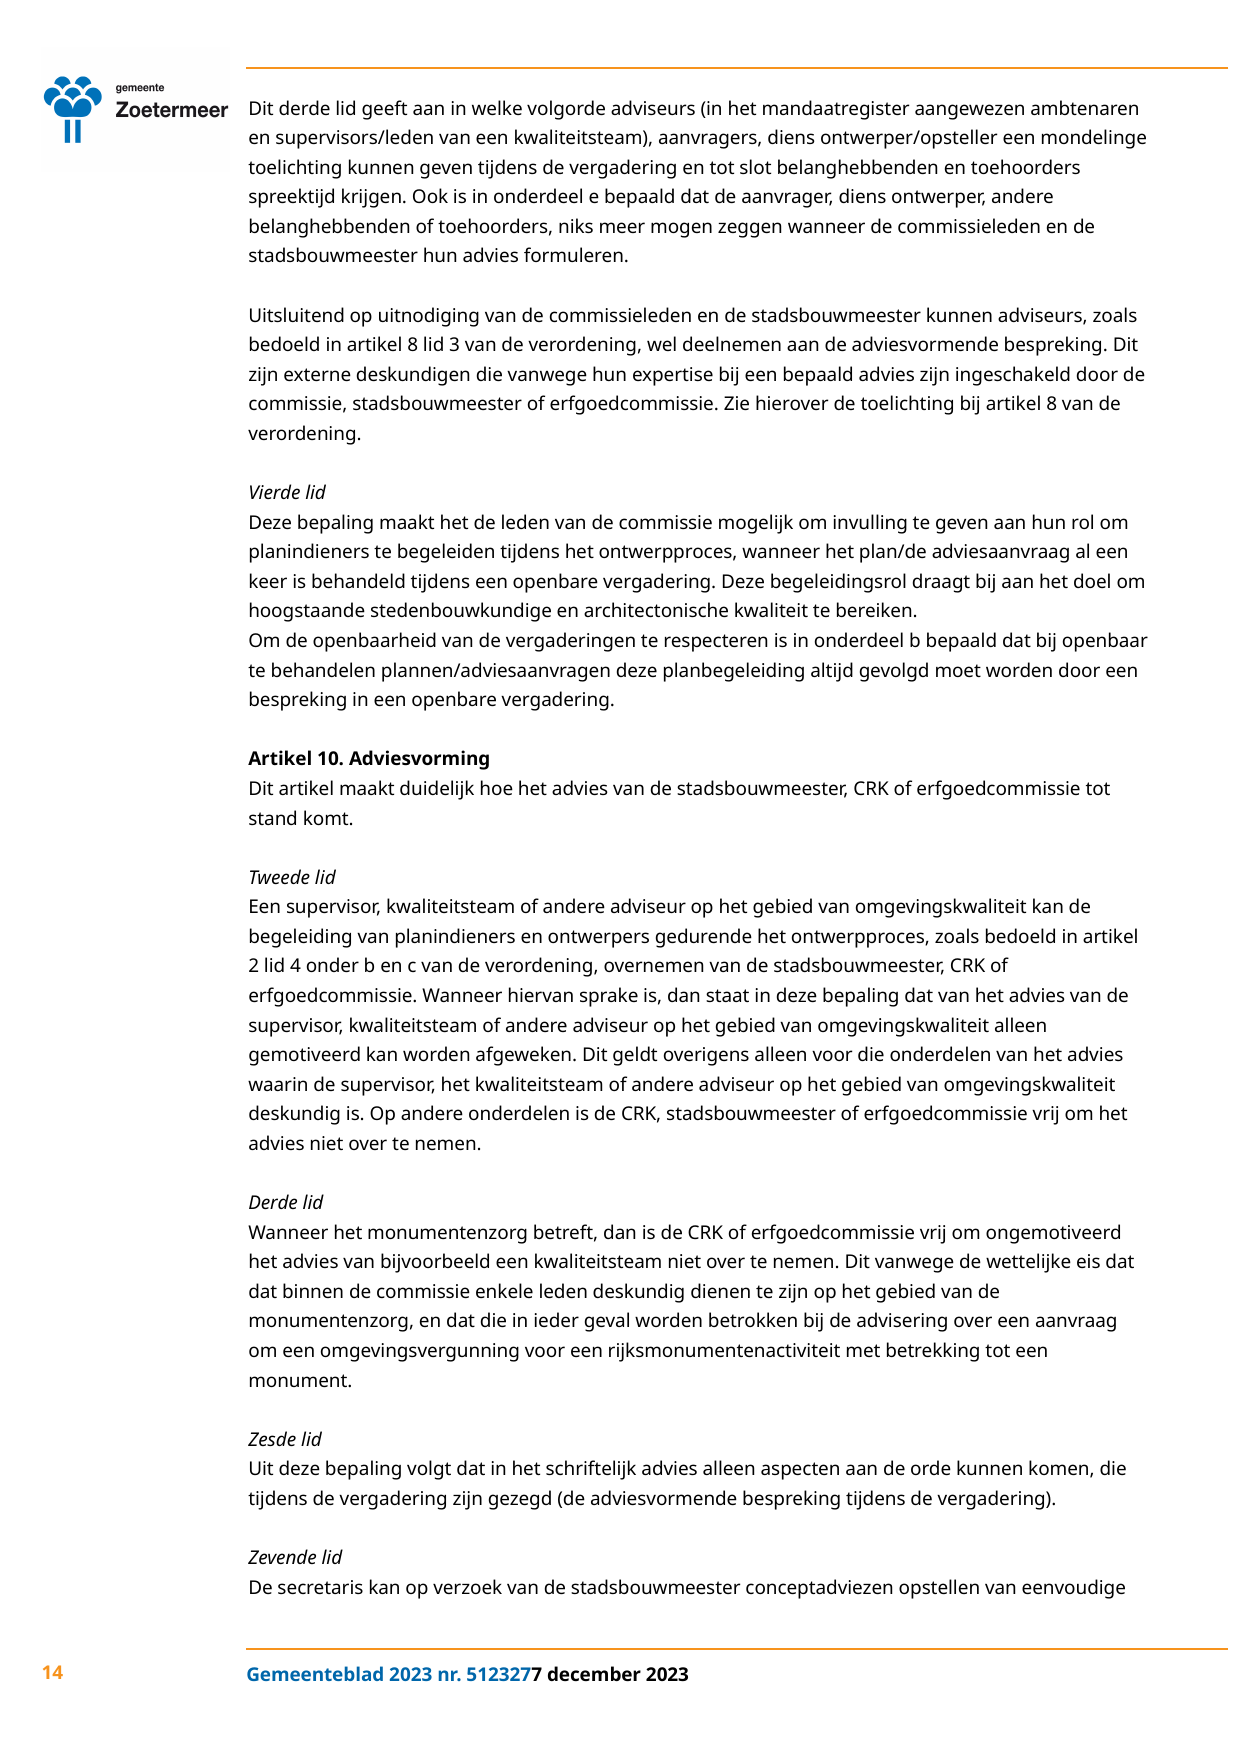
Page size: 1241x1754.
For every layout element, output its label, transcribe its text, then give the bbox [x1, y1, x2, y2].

text Zevende lid [248, 1544, 1152, 1570]
text Dit artikel maakt duidelijk hoe het advies van de stadsbouwmeester, CRK of erfgoedcommissie tot stand komt. [248, 775, 1152, 831]
text Wanneer het monumentenzorg betreft, dan is de CRK of erfgoedcommissie vrij om ongemotiveerd het advies van bijvoorbeeld een kwaliteitsteam niet over te nemen. Dit vanwege de wettelijke eis dat dat binnen de commissie enkele leden deskundig dienen te zijn op het gebied van de monumentenzorg, en dat die in ieder geval worden betrokken bij de advisering over een aanvraag om een omgevingsvergunning voor een rijksmonumentenactiviteit met betrekking tot een monument. [248, 1219, 1152, 1393]
text Vierde lid [248, 479, 1152, 505]
text Uit deze bepaling volgt dat in het schriftelijk advies alleen aspecten aan de orde kunnen komen, die tijdens de vergadering zijn gezegd (de adviesvormende bespreking tijdens de vergadering). [248, 1456, 1152, 1511]
picture [41, 47, 231, 172]
text De secretaris kan op verzoek van de stadsbouwmeester conceptadviezen opstellen van eenvoudige [248, 1574, 1152, 1600]
text Artikel 10. Adviesvorming [248, 746, 1152, 771]
text Om de openbaarheid van de vergaderingen te respecteren is in onderdeel b bepaald dat bij openbaar te behandelen plannen/adviesaanvragen deze planbegeleiding altijd gevolgd moet worden door een bespreking in een openbare vergadering. [248, 627, 1152, 712]
text Dit derde lid geeft aan in welke volgorde adviseurs (in het mandaatregister aangewezen ambtenaren en supervisors/leden van een kwaliteitsteam), aanvragers, diens ontwerper/opsteller een mondelinge toelichting kunnen geven tijdens de vergadering en tot slot belanghebbenden en toehoorders spreektijd krijgen. Ook is in onderdeel e bepaald dat de aanvrager, diens ontwerper, andere belanghebbenden of toehoorders, niks meer mogen zeggen wanneer de commissieleden en de stadsbouwmeester hun advies formuleren. [248, 95, 1152, 268]
text Tweede lid [248, 864, 1152, 890]
text Een supervisor, kwaliteitsteam of andere adviseur op het gebied van omgevingskwaliteit kan de begeleiding van planindieners en ontwerpers gedurende het ontwerpproces, zoals bedoeld in artikel 2 lid 4 onder b en c van de verordening, overnemen van de stadsbouwmeester, CRK of erfgoedcommissie. Wanneer hiervan sprake is, dan staat in deze bepaling dat van het advies van de supervisor, kwaliteitsteam of andere adviseur op het gebied van omgevingskwaliteit alleen gemotiveerd kan worden afgeweken. Dit geldt overigens alleen voor die onderdelen van het advies waarin de supervisor, het kwaliteitsteam of andere adviseur op het gebied van omgevingskwaliteit deskundig is. Op andere onderdelen is de CRK, stadsbouwmeester of erfgoedcommissie vrij om het advies niet over te nemen. [248, 893, 1152, 1156]
text Uitsluitend op uitnodiging van de commissieleden en de stadsbouwmeester kunnen adviseurs, zoals bedoeld in artikel 8 lid 3 van de verordening, wel deelnemen aan de adviesvormende bespreking. Dit zijn externe deskundigen die vanwege hun expertise bij een bepaald advies zijn ingeschakeld door de commissie, stadsbouwmeester of erfgoedcommissie. Zie hierover de toelichting bij artikel 8 van de verordening. [248, 302, 1152, 446]
text Deze bepaling maakt het de leden van de commissie mogelijk om invulling te geven aan hun rol om planindieners te begeleiden tijdens het ontwerpproces, wanneer het plan/de adviesaanvraag al een keer is behandeld tijdens een openbare vergadering. Deze begeleidingsrol draagt bij aan het doel om hoogstaande stedenbouwkundige en architectonische kwaliteit te bereiken. [248, 509, 1152, 623]
text Derde lid [248, 1189, 1152, 1215]
text Zesde lid [248, 1426, 1152, 1452]
